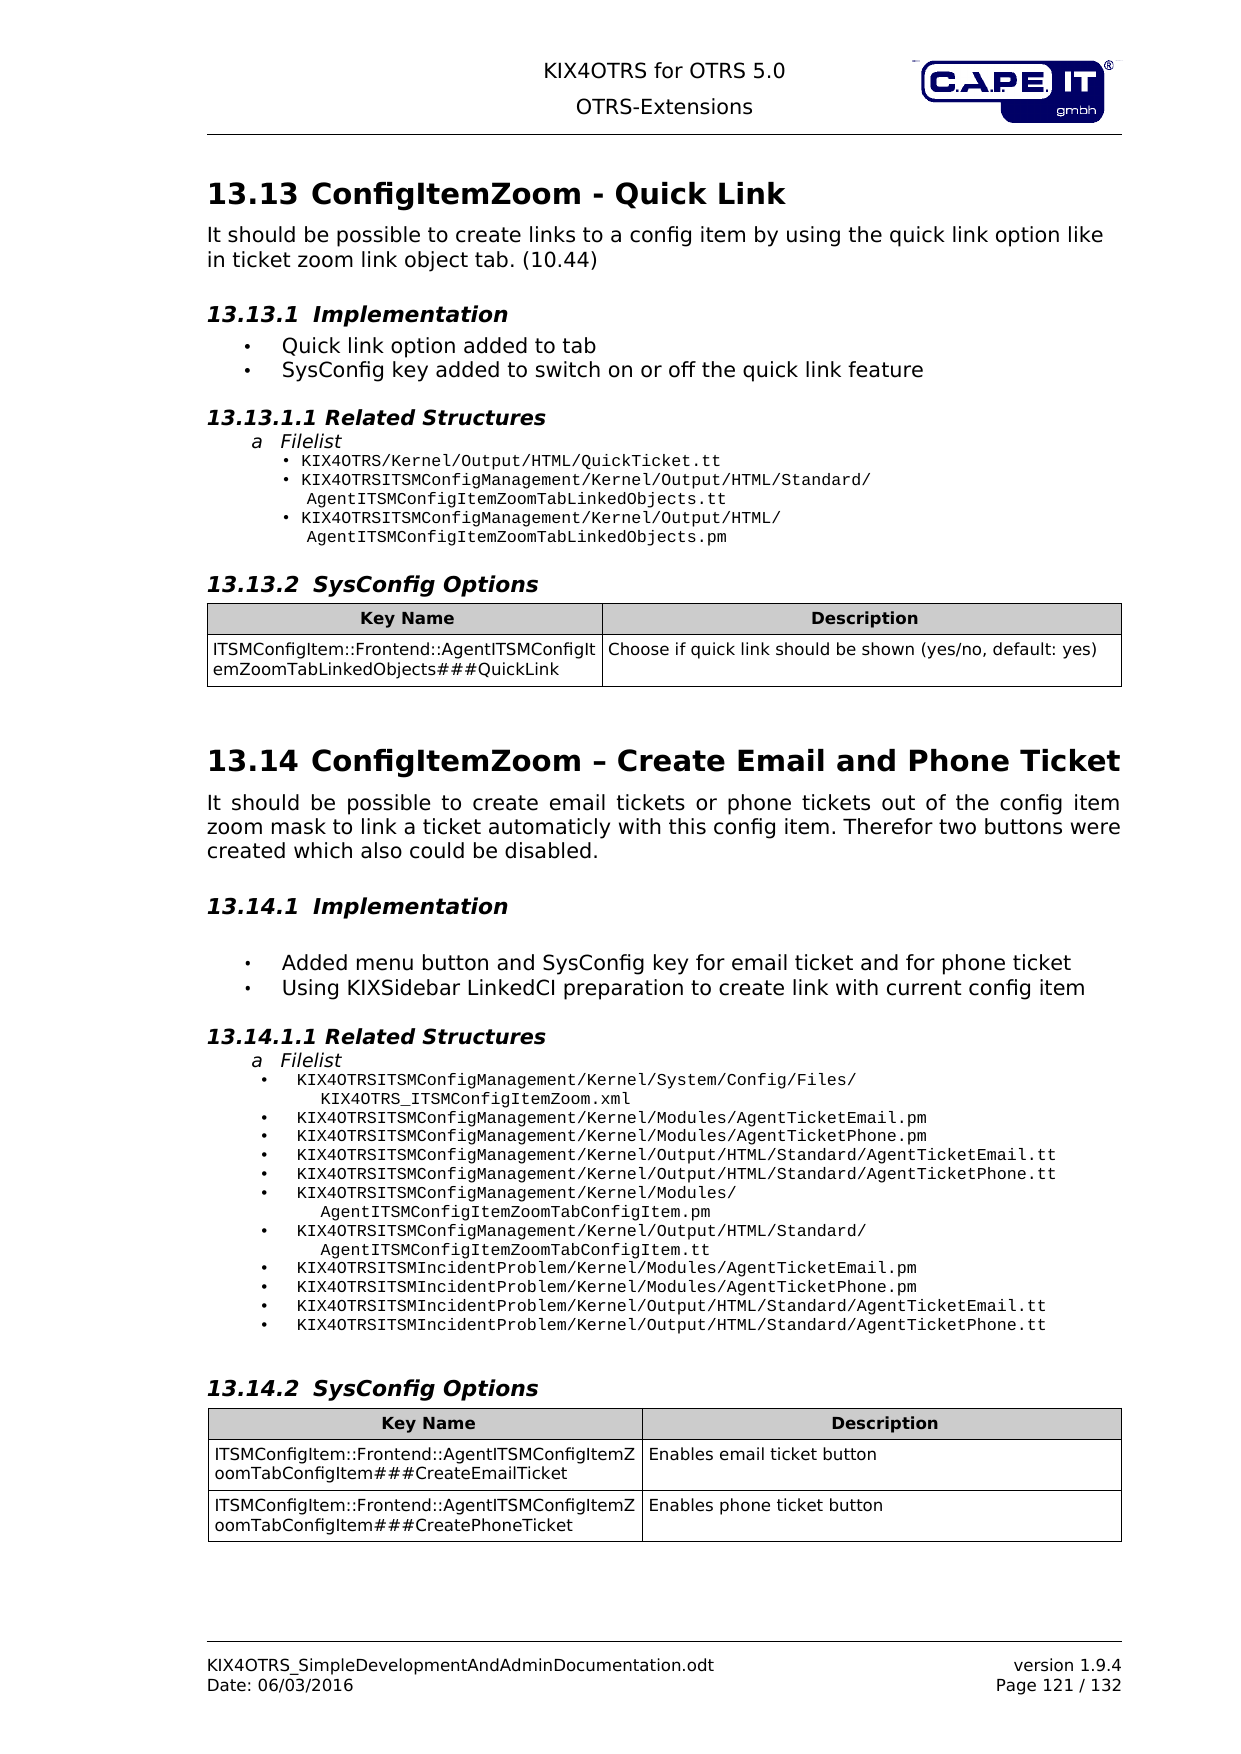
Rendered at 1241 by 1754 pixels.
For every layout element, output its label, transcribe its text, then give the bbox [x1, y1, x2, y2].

table_header Description [643, 1409, 1121, 1439]
subtitle KIX4OTRSITSMIncidentProblem/Kernel/Modules/AgentTicketPhone.pm [259, 1279, 1122, 1298]
subtitle KIX4OTRSITSMConfigManagement/Kernel/Modules/AgentTicketPhone.pm [259, 1128, 1122, 1147]
subtitle Related Structures [207, 1025, 1122, 1049]
table_header Key Name [208, 604, 602, 634]
subtitle Related Structures [207, 406, 1122, 431]
subtitle KIX4OTRSITSMConfigManagement/Kernel/Output/HTML/Standard/AgentITSMConfigItemZoomTabConfigItem.tt [259, 1222, 1122, 1260]
table_cell ITSMConfigItem::Frontend::AgentITSMConfigItemZoomTabConfigItem###CreateEmailTicket [209, 1440, 642, 1490]
subtitle SysConfig Options [207, 572, 1122, 597]
list Added menu button and SysConfig key for email ticket and for phone ticket [244, 950, 1122, 975]
subtitle KIX4OTRS/Kernel/Output/HTML/QuickTicket.tt [283, 453, 1122, 472]
subtitle KIX4OTRSITSMConfigManagement/Kernel/Output/HTML/Standard/AgentTicketEmail.tt [259, 1147, 1122, 1166]
list Quick link option added to tab [244, 334, 1122, 358]
table_cell Enables email ticket button [643, 1440, 1121, 1490]
subtitle KIX4OTRSITSMConfigManagement/Kernel/Output/HTML/Standard/AgentTicketPhone.tt [259, 1166, 1122, 1184]
subtitle KIX4OTRSITSMConfigManagement/Kernel/System/Config/Files/KIX4OTRS_ITSMConfigItemZoom.xml [259, 1071, 1122, 1109]
subtitle KIX4OTRSITSMConfigManagement/Kernel/Modules/AgentTicketEmail.pm [259, 1109, 1122, 1128]
subtitle Filelist [251, 1049, 1122, 1071]
list Using KIXSidebar LinkedCI preparation to create link with current config item [244, 975, 1122, 1001]
text It should be possible to create links to a config item by using the quick link option like in ticket zoom link object tab. (10.44) [207, 223, 1122, 272]
subtitle KIX4OTRSITSMConfigManagement/Kernel/Output/HTML/AgentITSMConfigItemZoomTabLinkedObjects.pm [283, 509, 1122, 547]
table_header Key Name [209, 1409, 642, 1439]
list SysConfig key added to switch on or off the quick link feature [244, 358, 1122, 382]
table_cell Enables phone ticket button [643, 1491, 1121, 1541]
subtitle KIX4OTRSITSMIncidentProblem/Kernel/Output/HTML/Standard/AgentTicketPhone.tt [259, 1317, 1122, 1335]
subtitle SysConfig Options [207, 1376, 1122, 1402]
subtitle KIX4OTRSITSMConfigManagement/Kernel/Output/HTML/Standard/AgentITSMConfigItemZoomTabLinkedObjects.tt [283, 472, 1122, 509]
subtitle Implementation [207, 302, 1122, 328]
subtitle KIX4OTRSITSMConfigManagement/Kernel/Modules/AgentITSMConfigItemZoomTabConfigItem.pm [259, 1184, 1122, 1222]
subtitle ConfigItemZoom – Create Email and Phone Ticket [207, 745, 1122, 779]
subtitle KIX4OTRSITSMIncidentProblem/Kernel/Output/HTML/Standard/AgentTicketEmail.tt [259, 1298, 1122, 1317]
subtitle ConfigItemZoom - Quick Link [207, 177, 1122, 211]
table_header Description [603, 604, 1121, 634]
table_cell Choose if quick link should be shown (yes/no, default: yes) [603, 635, 1121, 686]
table_cell ITSMConfigItem::Frontend::AgentITSMConfigItemZoomTabConfigItem###CreatePhoneTicket [209, 1491, 642, 1541]
subtitle KIX4OTRSITSMIncidentProblem/Kernel/Modules/AgentTicketEmail.pm [259, 1260, 1122, 1279]
subtitle Implementation [207, 894, 1122, 919]
picture [921, 60, 1114, 123]
text It should be possible to create email tickets or phone tickets out of the config item zoom mask to link a ticket automaticly with this config item. Therefor two buttons were created which also could be disabled. [207, 791, 1122, 864]
table_cell ITSMConfigItem::Frontend::AgentITSMConfigItemZoomTabLinkedObjects###QuickLink [208, 635, 602, 686]
subtitle Filelist [251, 431, 1122, 453]
